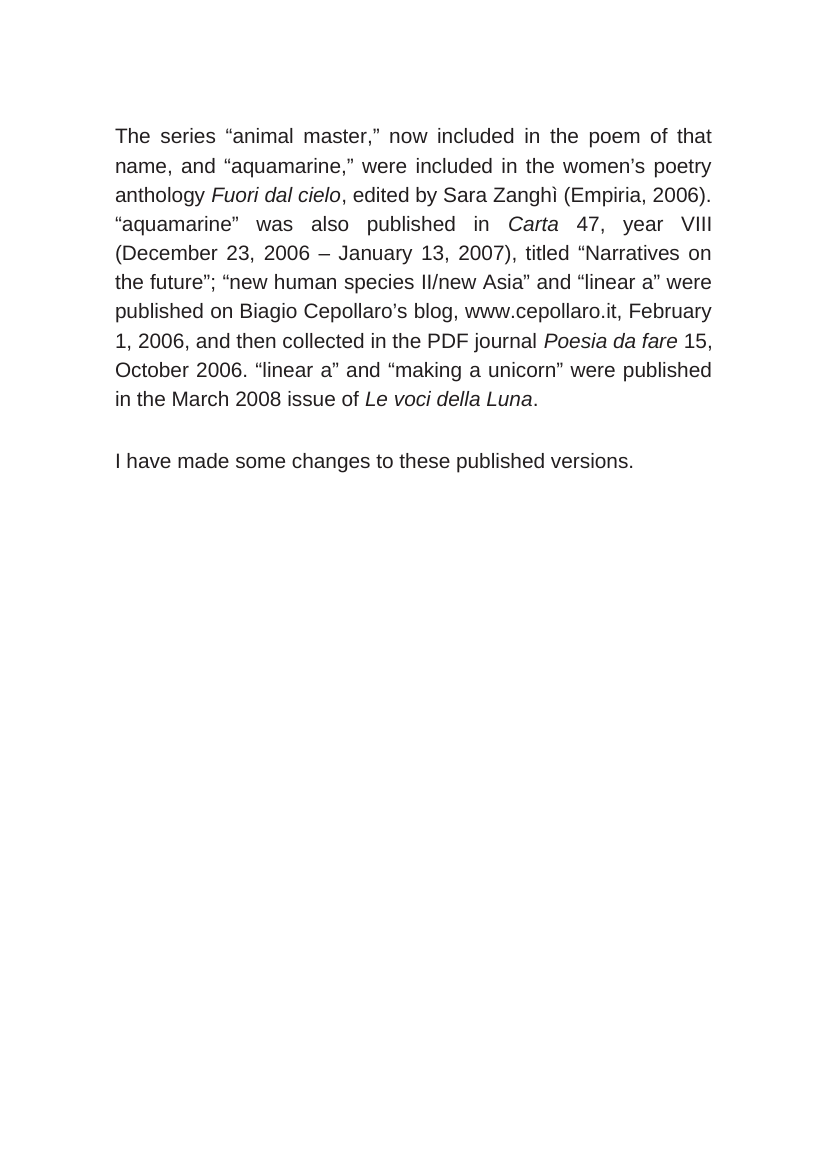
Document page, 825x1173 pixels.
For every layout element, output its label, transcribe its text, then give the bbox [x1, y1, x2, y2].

text I have made some changes to these published versions. [115, 444, 789, 473]
text The series “animal master,” now included in the poem of that name, and “aquamarine,” were included in the women’s poetry anthology Fuori dal cielo, edited by Sara Zanghì (Empiria, 2006). “aquamarine” was also published in Carta 47, year VIII (December 23, 2006 – January 13, 2007), titled “Narratives on the future”; “new human species II/new Asia” and “linear a” were published on Biagio Cepollaro’s blog, www.cepollaro.it, February 1, 2006, and then collected in the PDF journal Poesia da fare 15, October 2006. “linear a” and “making a unicorn” were published in the March 2008 issue of Le voci della Luna. [115, 119, 712, 411]
